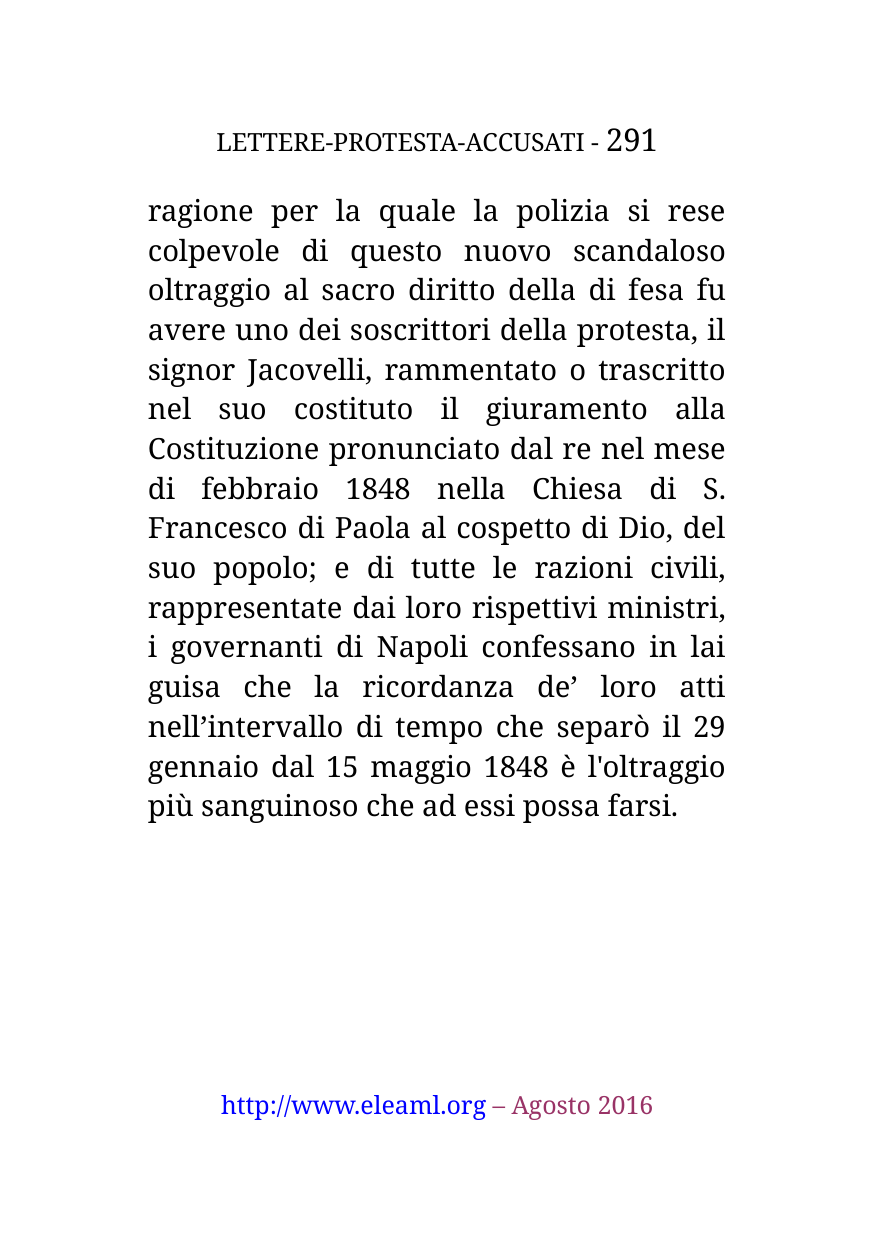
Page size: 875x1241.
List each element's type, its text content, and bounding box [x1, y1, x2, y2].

text ragione per la quale la polizia si rese colpevole di questo nuovo scandaloso oltraggio al sacro diritto della di fesa fu avere uno dei soscrittori della protesta, il signor Jacovelli, rammentato o trascritto nel suo costituto il giuramento alla Costituzione pronunciato dal re nel mese di febbraio 1848 nella Chiesa di S. Francesco di Paola al cospetto di Dio, del suo popolo; e di tutte le razioni civili, rappresentate dai loro rispettivi ministri, i governanti di Napoli confessano in lai guisa che la ricordanza de’ loro atti nell’intervallo di tempo che separò il 29 gennaio dal 15 maggio 1848 è l'oltraggio più sanguinoso che ad essi possa farsi. [148, 190, 726, 825]
